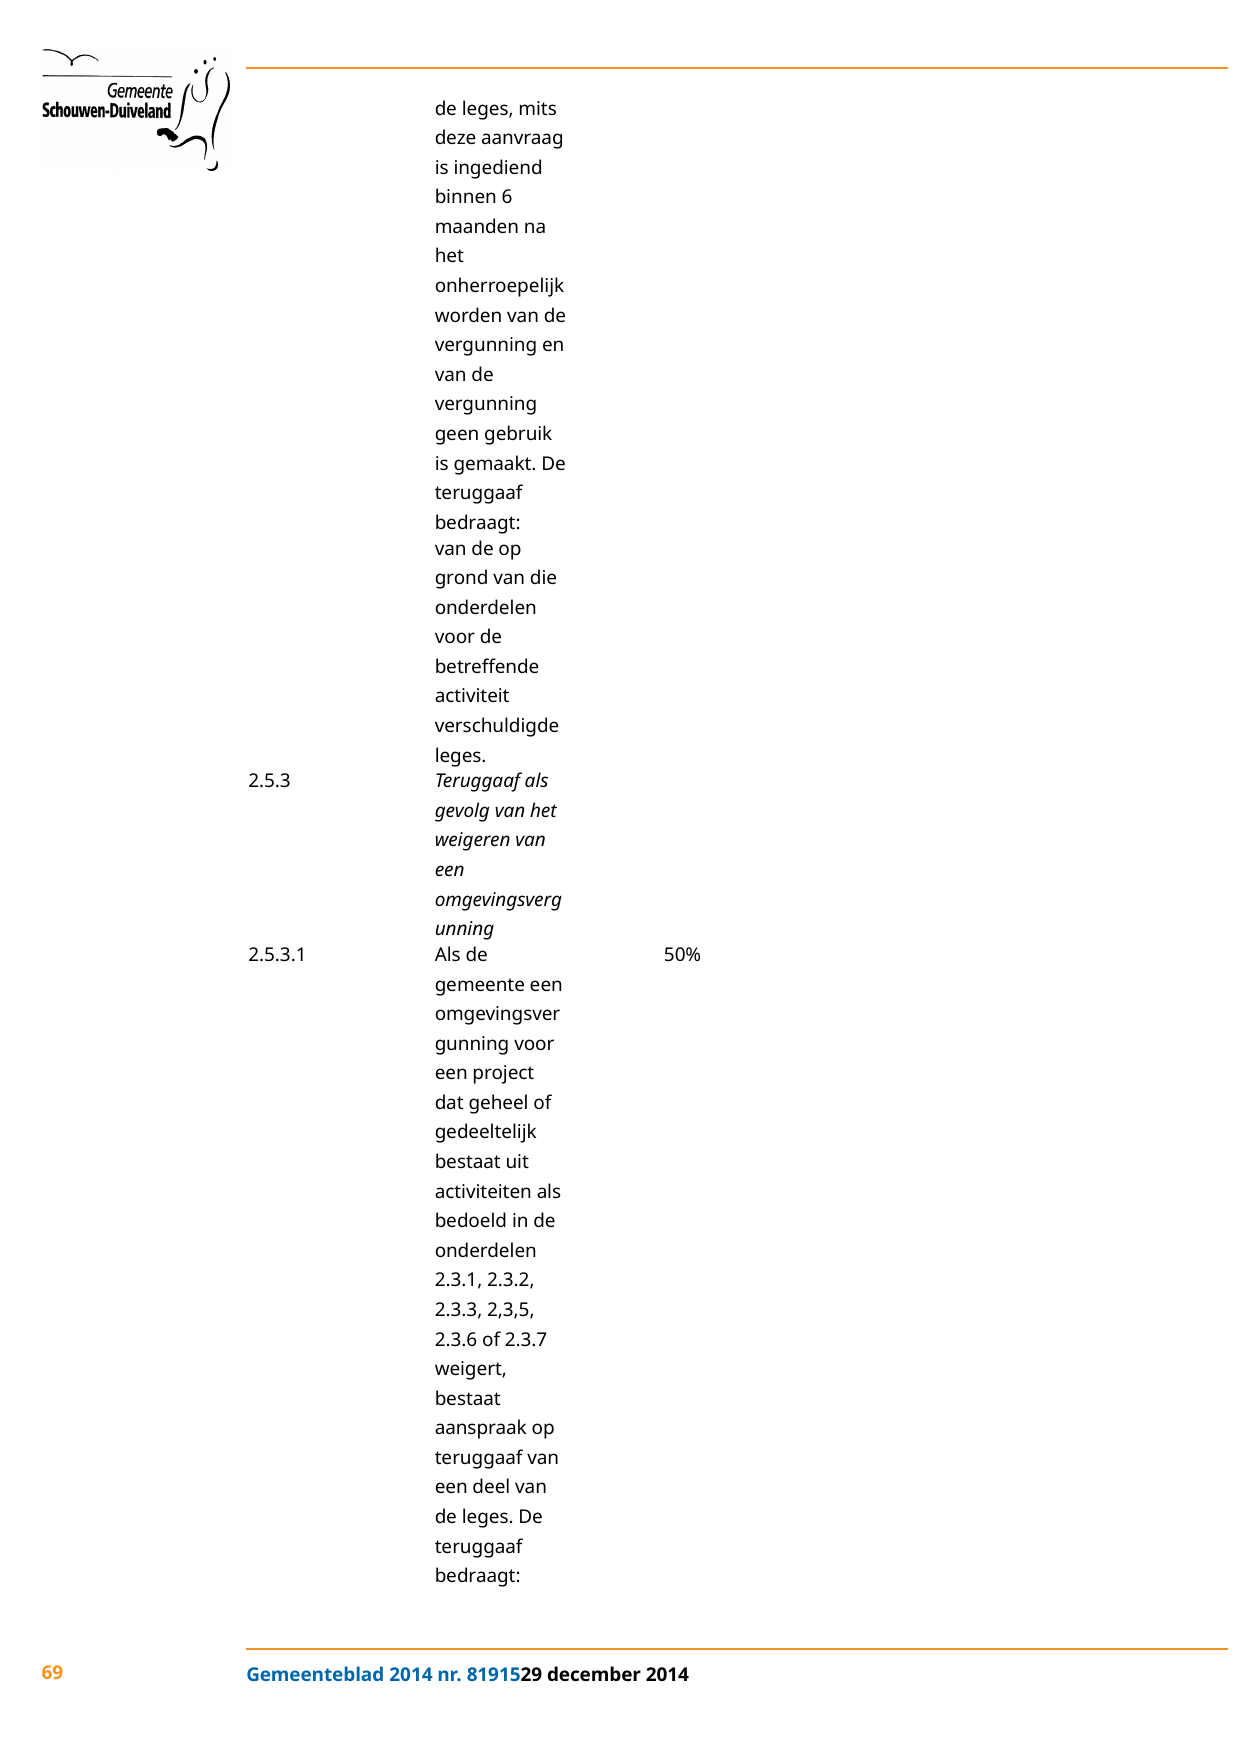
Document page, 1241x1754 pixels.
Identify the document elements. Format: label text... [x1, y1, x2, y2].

table_cell [859, 95, 956, 535]
table_cell 50% [664, 941, 761, 1588]
table_cell [664, 95, 761, 535]
table_cell [1054, 95, 1152, 535]
table_cell Als de gemeente een omgevingsvergunning voor een project dat geheel of gedeeltelijk bestaat uit activiteiten als bedoeld in de onderdelen 2.3.1, 2.3.2, 2.3.3, 2,3,5, 2.3.6 of 2.3.7 weigert, bestaat aanspraak op teruggaaf van een deel van de leges. De teruggaaf bedraagt: [435, 941, 566, 1588]
table_cell [761, 941, 859, 1588]
table_cell [248, 95, 434, 535]
table_cell [956, 95, 1054, 535]
table_cell [956, 941, 1054, 1588]
table_cell [566, 941, 664, 1588]
table_cell [1054, 941, 1152, 1588]
table_cell 2.5.3.1 [248, 941, 434, 1588]
table_cell [566, 535, 664, 767]
table_cell [566, 768, 664, 941]
table_cell [956, 768, 1054, 941]
picture [41, 47, 231, 172]
table_cell [1054, 535, 1152, 767]
table_cell [1054, 768, 1152, 941]
table_cell [566, 95, 664, 535]
table_cell Teruggaaf als gevolg van het weigeren van een omgevingsvergunning [435, 768, 566, 941]
table_cell [761, 768, 859, 941]
table_cell 2.5.3 [248, 768, 434, 941]
table_cell [956, 535, 1054, 767]
table_cell de leges, mits deze aanvraag is ingediend binnen 6 maanden na het onherroepelijk worden van de vergunning en van de vergunning geen gebruik is gemaakt. De teruggaaf bedraagt: [435, 95, 566, 535]
table_cell [761, 535, 859, 767]
table_cell [761, 95, 859, 535]
table_cell [664, 535, 761, 767]
table_cell [248, 535, 434, 767]
table_cell [859, 941, 956, 1588]
table_cell [859, 768, 956, 941]
table_cell [859, 535, 956, 767]
table_cell van de op grond van die onderdelen voor de betreffende activiteit verschuldigde leges. [435, 535, 566, 767]
table_cell [664, 768, 761, 941]
